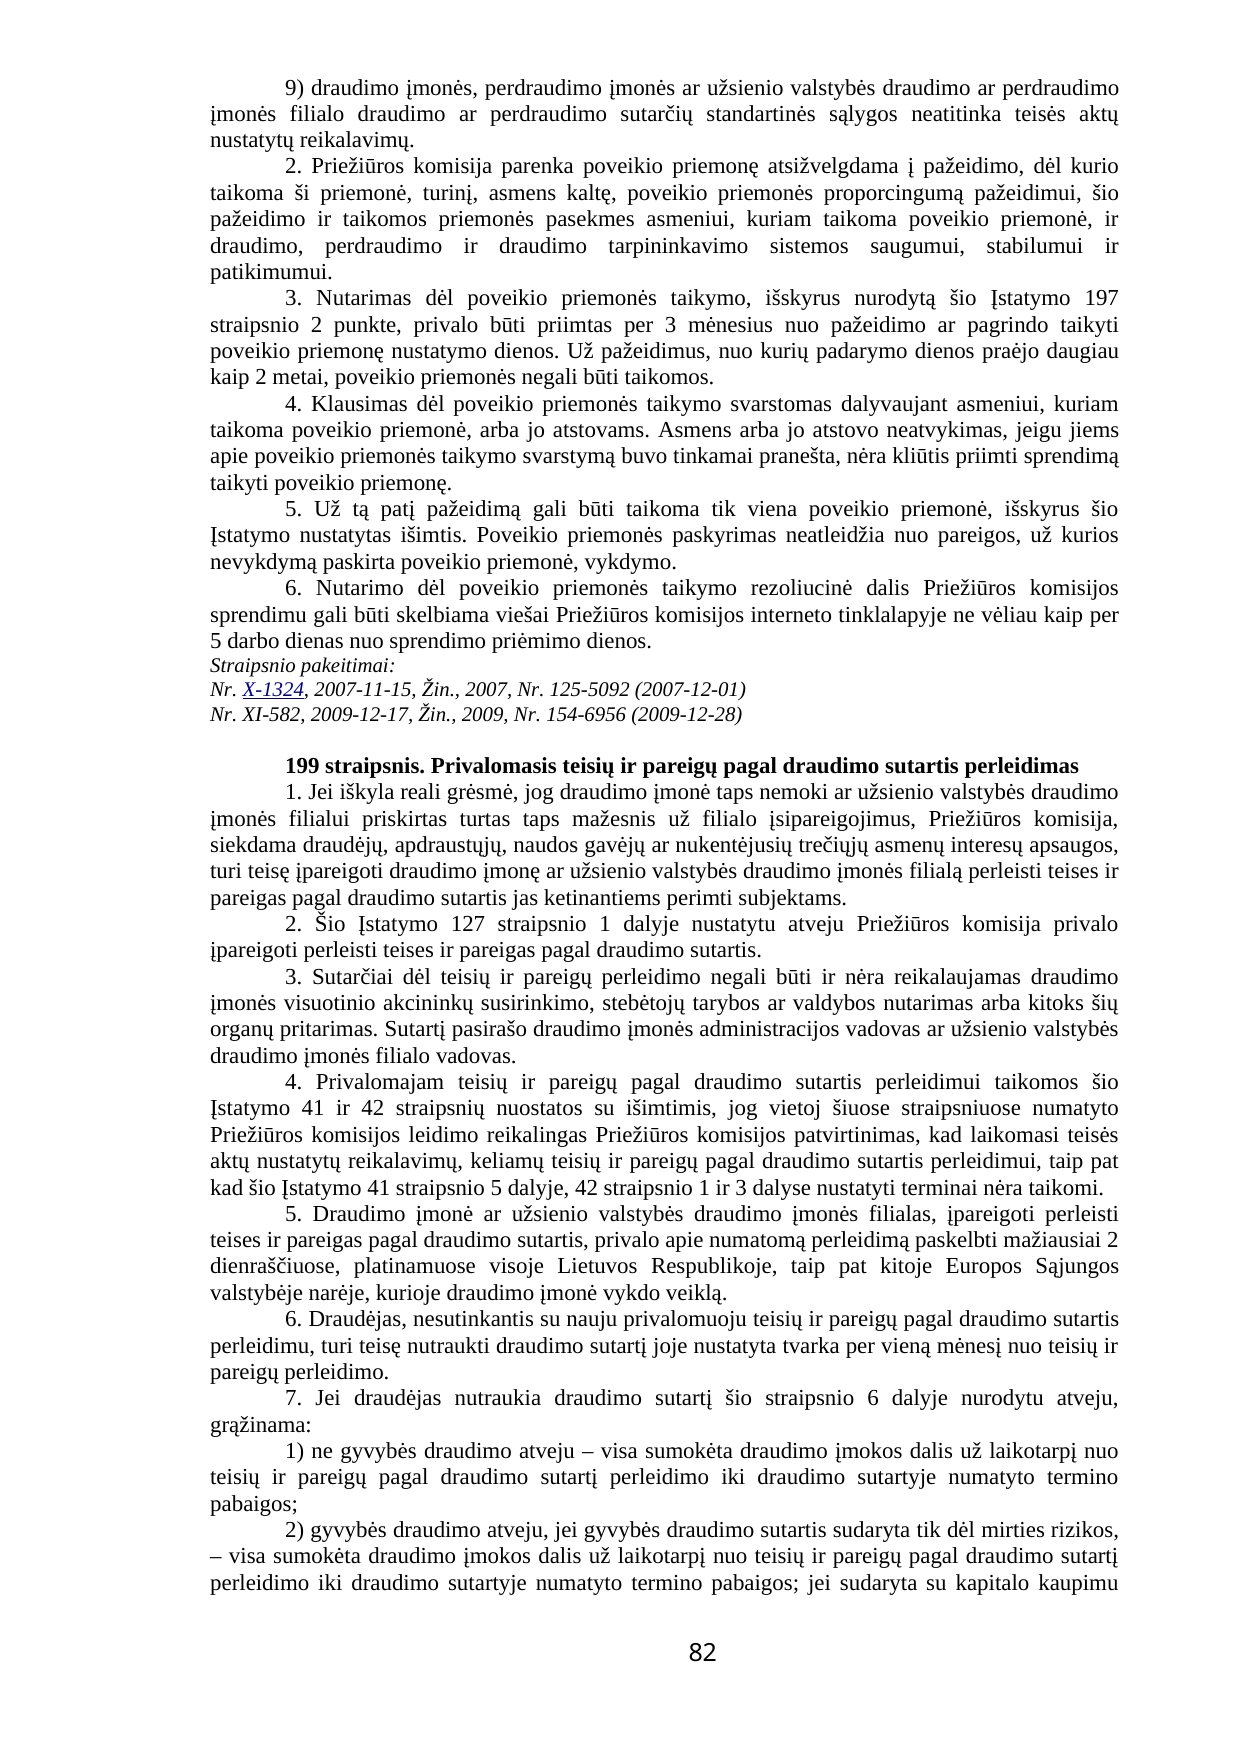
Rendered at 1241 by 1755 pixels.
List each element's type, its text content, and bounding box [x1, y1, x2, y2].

text 5. Už tą patį pažeidimą gali būti taikoma tik viena poveikio priemonė, išskyrus šio Įstatymo nustatytas išimtis. Poveikio priemonės paskyrimas neatleidžia nuo pareigos, už kurios nevykdymą paskirta poveikio priemonė, vykdymo. [210, 495, 1120, 574]
text Straipsnio pakeitimai: [210, 653, 1120, 677]
text 199 straipsnis. Privalomasis teisių ir pareigų pagal draudimo sutartis perleidimas [285, 752, 1120, 778]
text 2) gyvybės draudimo atveju, jei gyvybės draudimo sutartis sudaryta tik dėl mirties rizikos, – visa sumokėta draudimo įmokos dalis už laikotarpį nuo teisių ir pareigų pagal draudimo sutartį perleidimo iki draudimo sutartyje numatyto termino pabaigos; jei sudaryta su kapitalo kaupimu [210, 1516, 1120, 1595]
text 2. Šio Įstatymo 127 straipsnio 1 dalyje nustatytu atveju Priežiūros komisija privalo įpareigoti perleisti teises ir pareigas pagal draudimo sutartis. [210, 910, 1120, 963]
text 4. Privalomajam teisių ir pareigų pagal draudimo sutartis perleidimui taikomos šio Įstatymo 41 ir 42 straipsnių nuostatos su išimtimis, jog vietoj šiuose straipsniuose numatyto Priežiūros komisijos leidimo reikalingas Priežiūros komisijos patvirtinimas, kad laikomasi teisės aktų nustatytų reikalavimų, keliamų teisių ir pareigų pagal draudimo sutartis perleidimui, taip pat kad šio Įstatymo 41 straipsnio 5 dalyje, 42 straipsnio 1 ir 3 dalyse nustatyti terminai nėra taikomi. [210, 1068, 1120, 1200]
text Nr. X-1324, 2007-11-15, Žin., 2007, Nr. 125-5092 (2007-12-01) [210, 677, 1120, 701]
text 1) ne gyvybės draudimo atveju – visa sumokėta draudimo įmokos dalis už laikotarpį nuo teisių ir pareigų pagal draudimo sutartį perleidimo iki draudimo sutartyje numatyto termino pabaigos; [210, 1437, 1120, 1516]
text 4. Klausimas dėl poveikio priemonės taikymo svarstomas dalyvaujant asmeniui, kuriam taikoma poveikio priemonė, arba jo atstovams. Asmens arba jo atstovo neatvykimas, jeigu jiems apie poveikio priemonės taikymo svarstymą buvo tinkamai pranešta, nėra kliūtis priimti sprendimą taikyti poveikio priemonę. [210, 390, 1120, 495]
text 7. Jei draudėjas nutraukia draudimo sutartį šio straipsnio 6 dalyje nurodytu atveju, grąžinama: [210, 1384, 1120, 1437]
text 5. Draudimo įmonė ar užsienio valstybės draudimo įmonės filialas, įpareigoti perleisti teises ir pareigas pagal draudimo sutartis, privalo apie numatomą perleidimą paskelbti mažiausiai 2 dienraščiuose, platinamuose visoje Lietuvos Respublikoje, taip pat kitoje Europos Sąjungos valstybėje narėje, kurioje draudimo įmonė vykdo veiklą. [210, 1200, 1120, 1305]
text 2. Priežiūros komisija parenka poveikio priemonę atsižvelgdama į pažeidimo, dėl kurio taikoma ši priemonė, turinį, asmens kaltę, poveikio priemonės proporcingumą pažeidimui, šio pažeidimo ir taikomos priemonės pasekmes asmeniui, kuriam taikoma poveikio priemonė, ir draudimo, perdraudimo ir draudimo tarpininkavimo sistemos saugumui, stabilumui ir patikimumui. [210, 153, 1120, 284]
text 6. Draudėjas, nesutinkantis su nauju privalomuoju teisių ir pareigų pagal draudimo sutartis perleidimu, turi teisę nutraukti draudimo sutartį joje nustatyta tvarka per vieną mėnesį nuo teisių ir pareigų perleidimo. [210, 1305, 1120, 1384]
text 1. Jei iškyla reali grėsmė, jog draudimo įmonė taps nemoki ar užsienio valstybės draudimo įmonės filialui priskirtas turtas taps mažesnis už filialo įsipareigojimus, Priežiūros komisija, siekdama draudėjų, apdraustųjų, naudos gavėjų ar nukentėjusių trečiųjų asmenų interesų apsaugos, turi teisę įpareigoti draudimo įmonę ar užsienio valstybės draudimo įmonės filialą perleisti teises ir pareigas pagal draudimo sutartis jas ketinantiems perimti subjektams. [210, 778, 1120, 910]
text 6. Nutarimo dėl poveikio priemonės taikymo rezoliucinė dalis Priežiūros komisijos sprendimu gali būti skelbiama viešai Priežiūros komisijos interneto tinklalapyje ne vėliau kaip per 5 darbo dienas nuo sprendimo priėmimo dienos. [210, 574, 1120, 653]
text Nr. XI-582, 2009-12-17, Žin., 2009, Nr. 154-6956 (2009-12-28) [210, 701, 1120, 726]
text 3. Sutarčiai dėl teisių ir pareigų perleidimo negali būti ir nėra reikalaujamas draudimo įmonės visuotinio akcininkų susirinkimo, stebėtojų tarybos ar valdybos nutarimas arba kitoks šių organų pritarimas. Sutartį pasirašo draudimo įmonės administracijos vadovas ar užsienio valstybės draudimo įmonės filialo vadovas. [210, 963, 1120, 1068]
text 3. Nutarimas dėl poveikio priemonės taikymo, išskyrus nurodytą šio Įstatymo 197 straipsnio 2 punkte, privalo būti priimtas per 3 mėnesius nuo pažeidimo ar pagrindo taikyti poveikio priemonę nustatymo dienos. Už pažeidimus, nuo kurių padarymo dienos praėjo daugiau kaip 2 metai, poveikio priemonės negali būti taikomos. [210, 284, 1120, 390]
text 9) draudimo įmonės, perdraudimo įmonės ar užsienio valstybės draudimo ar perdraudimo įmonės filialo draudimo ar perdraudimo sutarčių standartinės sąlygos neatitinka teisės aktų nustatytų reikalavimų. [210, 73, 1120, 153]
